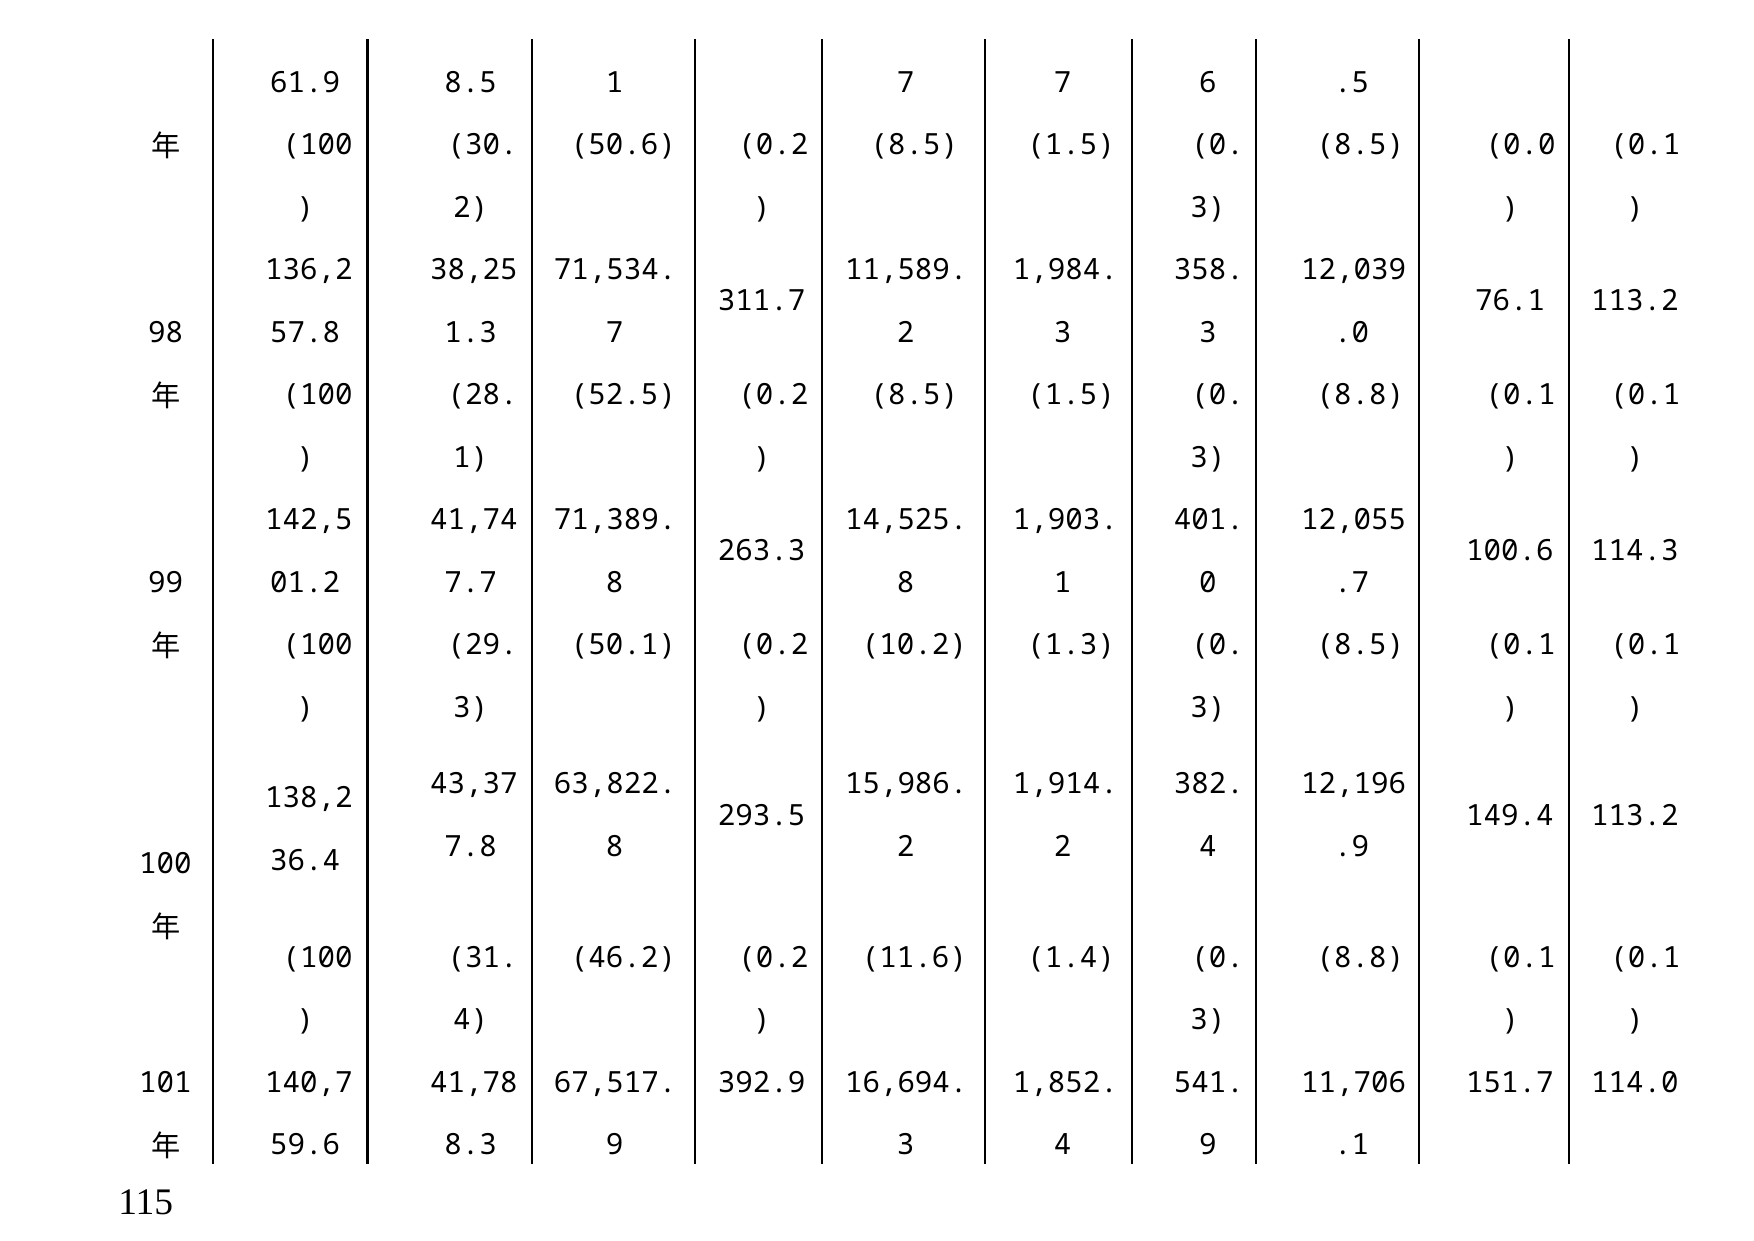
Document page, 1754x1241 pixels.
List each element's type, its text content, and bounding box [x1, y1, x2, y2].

table_cell (0.1) [1570, 352, 1693, 477]
table_cell (0.1) [1570, 602, 1693, 727]
table_cell (0.2) [696, 352, 821, 477]
table_cell (30.2) [369, 102, 531, 227]
table_cell 61.9 [214, 39, 366, 102]
table_cell 151.7 [1420, 1039, 1568, 1164]
table_cell 7 [986, 39, 1131, 102]
table_cell 358.3 [1133, 227, 1255, 352]
table_cell 392.9 [696, 1039, 821, 1164]
table_cell [1570, 39, 1693, 102]
table_cell (11.6) [823, 880, 984, 1039]
table_cell 100.6 [1420, 477, 1568, 602]
table_cell (29.3) [369, 602, 531, 727]
table_cell (0.3) [1133, 880, 1255, 1039]
table_cell 12,196.9 [1257, 727, 1418, 880]
table_cell 140,759.6 [214, 1039, 366, 1164]
table_cell 1,852.4 [986, 1039, 1131, 1164]
table_cell (0.2) [696, 102, 821, 227]
table_cell 1,903.1 [986, 477, 1131, 602]
table_cell (50.1) [533, 602, 694, 727]
table_cell (0.1) [1420, 352, 1568, 477]
table_cell (0.1) [1570, 102, 1693, 227]
table_cell 99年 [110, 477, 212, 727]
table_cell (52.5) [533, 352, 694, 477]
table_cell 12,039.0 [1257, 227, 1418, 352]
table_cell 149.4 [1420, 727, 1568, 880]
table_cell (0.3) [1133, 102, 1255, 227]
table_cell 41,747.7 [369, 477, 531, 602]
table_cell 100年 [110, 727, 212, 1039]
table_cell 43,377.8 [369, 727, 531, 880]
table_cell (8.5) [1257, 602, 1418, 727]
table_cell (100) [214, 602, 366, 727]
table_cell 142,501.2 [214, 477, 366, 602]
table_cell (8.5) [823, 102, 984, 227]
table_cell (0.1) [1570, 880, 1693, 1039]
table_cell (0.3) [1133, 602, 1255, 727]
table_cell (100) [214, 102, 366, 227]
table_cell (8.8) [1257, 880, 1418, 1039]
table_cell (8.5) [1257, 102, 1418, 227]
table_cell [696, 39, 821, 102]
table_cell (1.3) [986, 602, 1131, 727]
table_cell 138,236.4 [214, 727, 366, 880]
table_cell 382.4 [1133, 727, 1255, 880]
table_cell 293.5 [696, 727, 821, 880]
table_cell (0.1) [1420, 880, 1568, 1039]
table_cell 136,257.8 [214, 227, 366, 352]
table_cell 113.2 [1570, 227, 1693, 352]
table_cell 7 [823, 39, 984, 102]
table_cell 年 [110, 39, 212, 227]
table_cell 16,694.3 [823, 1039, 984, 1164]
table_cell (100) [214, 352, 366, 477]
table_cell (31.4) [369, 880, 531, 1039]
table_cell (100) [214, 880, 366, 1039]
table_cell (1.5) [986, 352, 1131, 477]
table_cell 63,822.8 [533, 727, 694, 880]
table_cell 71,534.7 [533, 227, 694, 352]
table_cell 1 [533, 39, 694, 102]
table_cell .5 [1257, 39, 1418, 102]
table_cell 67,517.9 [533, 1039, 694, 1164]
table_cell 1,984.3 [986, 227, 1131, 352]
table_cell 11,706.1 [1257, 1039, 1418, 1164]
table_cell (46.2) [533, 880, 694, 1039]
table_cell 12,055.7 [1257, 477, 1418, 602]
table_cell 11,589.2 [823, 227, 984, 352]
table_cell 15,986.2 [823, 727, 984, 880]
table_cell 98年 [110, 227, 212, 477]
table_cell (0.0) [1420, 102, 1568, 227]
table_cell (50.6) [533, 102, 694, 227]
table_cell 71,389.8 [533, 477, 694, 602]
table_cell 76.1 [1420, 227, 1568, 352]
table_cell 541.9 [1133, 1039, 1255, 1164]
table_cell 311.7 [696, 227, 821, 352]
table_cell (0.2) [696, 880, 821, 1039]
table_cell 6 [1133, 39, 1255, 102]
table_cell 14,525.8 [823, 477, 984, 602]
table_cell (1.4) [986, 880, 1131, 1039]
table_cell (28.1) [369, 352, 531, 477]
table_cell (8.8) [1257, 352, 1418, 477]
table_cell 41,788.3 [369, 1039, 531, 1164]
table_cell 8.5 [369, 39, 531, 102]
table_cell 263.3 [696, 477, 821, 602]
table_cell (0.1) [1420, 602, 1568, 727]
table_cell 101年 [110, 1039, 212, 1164]
table_cell 114.3 [1570, 477, 1693, 602]
table_cell (0.3) [1133, 352, 1255, 477]
table_cell (8.5) [823, 352, 984, 477]
table_cell 114.0 [1570, 1039, 1693, 1164]
table_cell 401.0 [1133, 477, 1255, 602]
table_cell (10.2) [823, 602, 984, 727]
table_cell [1420, 39, 1568, 102]
table_cell 113.2 [1570, 727, 1693, 880]
table_cell (0.2) [696, 602, 821, 727]
table_cell 38,251.3 [369, 227, 531, 352]
table_cell (1.5) [986, 102, 1131, 227]
table_cell 1,914.2 [986, 727, 1131, 880]
